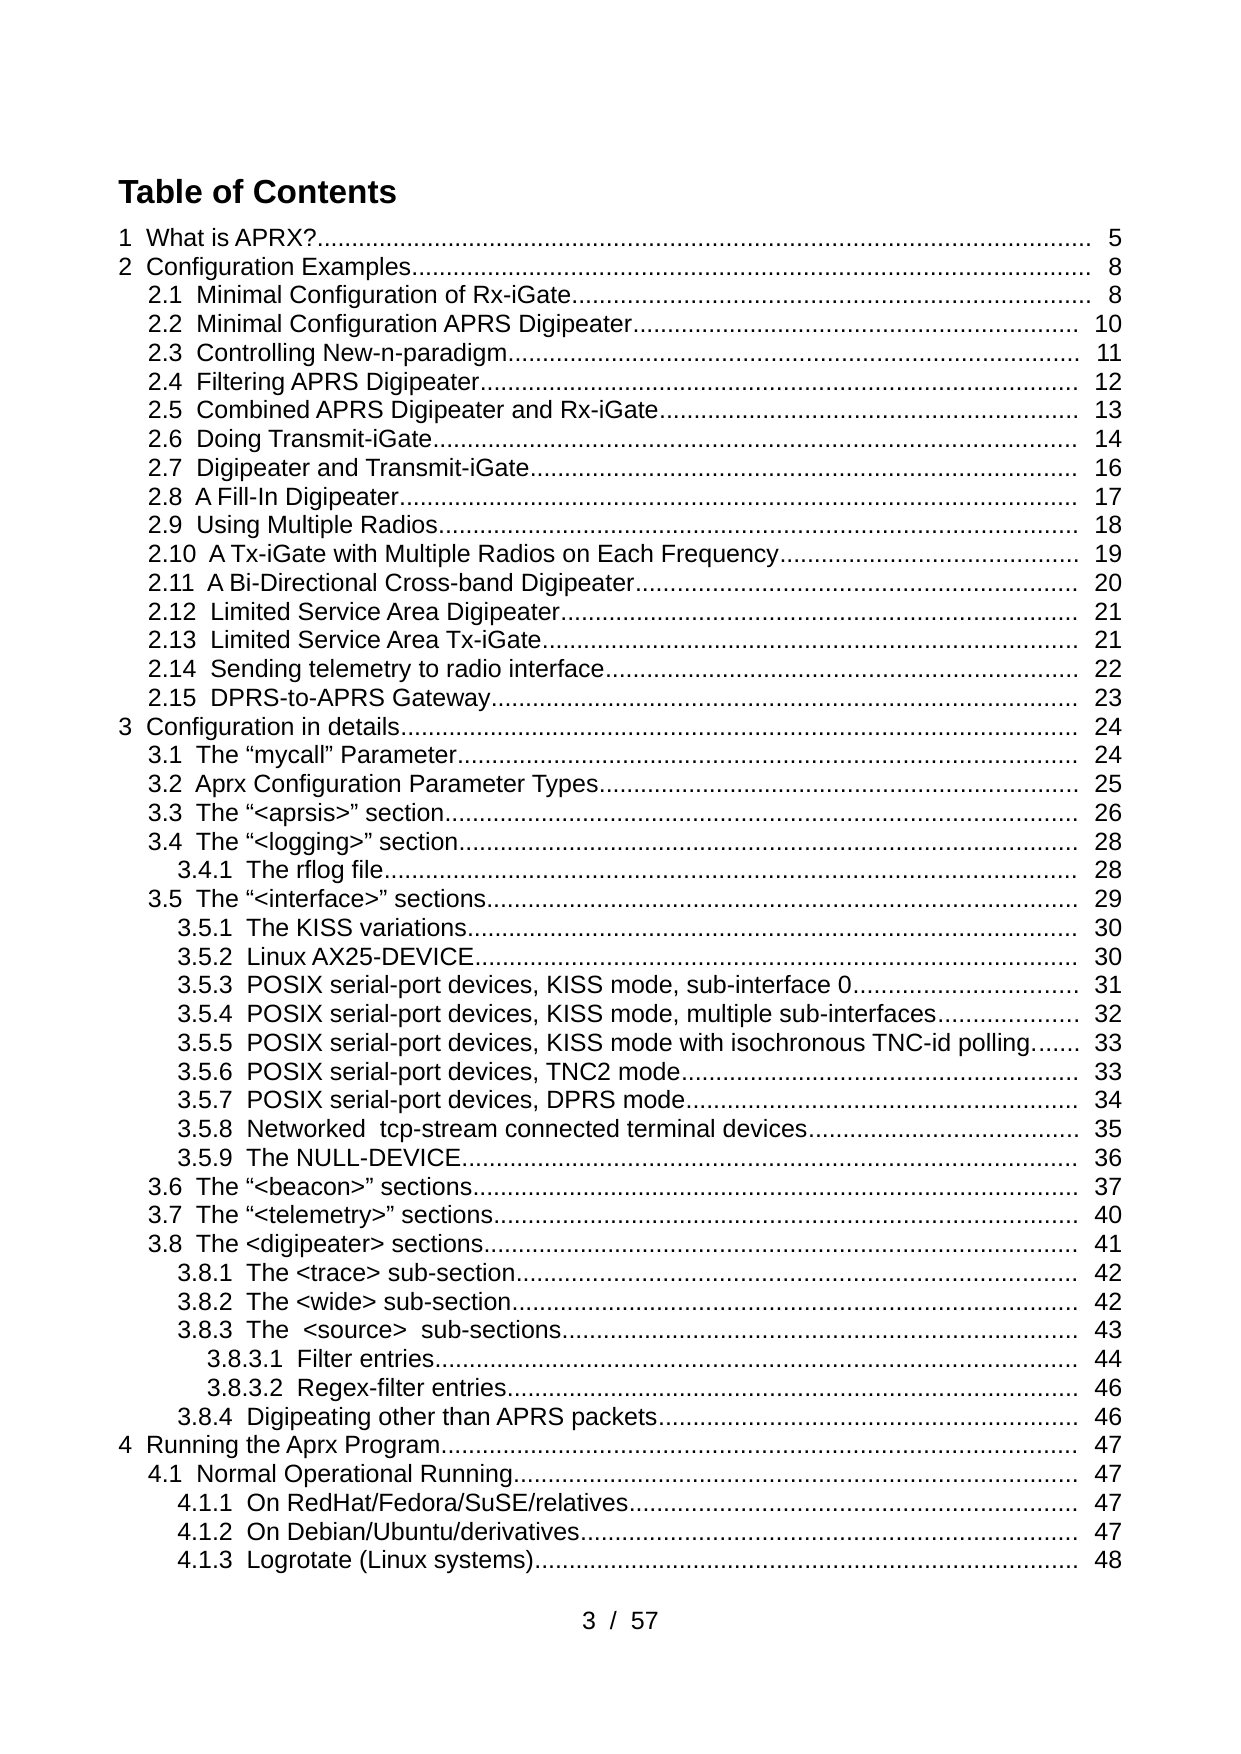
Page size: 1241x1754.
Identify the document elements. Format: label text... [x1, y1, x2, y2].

text 2.11 A Bi-Directional Cross-band Digipeater 20 [148, 568, 1122, 597]
text 2.6 Doing Transmit-iGate 14 [148, 424, 1122, 453]
text 2.15 DPRS-to-APRS Gateway 23 [148, 683, 1122, 712]
text 2.10 A Tx-iGate with Multiple Radios on Each Frequency 19 [148, 539, 1122, 568]
text 4.1.1 On RedHat/Fedora/SuSE/relatives 47 [177, 1488, 1122, 1517]
text 2.12 Limited Service Area Digipeater 21 [148, 597, 1122, 625]
text 4.1 Normal Operational Running 47 [148, 1459, 1122, 1488]
text 3.8.3 The <source> sub-sections 43 [177, 1315, 1122, 1344]
text 3.4 The “<logging>” section 28 [148, 827, 1122, 855]
text 3.5.9 The NULL-DEVICE 36 [177, 1143, 1122, 1172]
text 2.13 Limited Service Area Tx-iGate 21 [148, 625, 1122, 654]
text 2.1 Minimal Configuration of Rx-iGate 8 [148, 280, 1122, 309]
text 3.8.3.2 Regex-filter entries 46 [207, 1373, 1122, 1402]
text 2.14 Sending telemetry to radio interface 22 [148, 654, 1122, 683]
text 3.5.2 Linux AX25-DEVICE 30 [177, 942, 1122, 970]
text 3.5.6 POSIX serial-port devices, TNC2 mode 33 [177, 1057, 1122, 1085]
text 2.7 Digipeater and Transmit-iGate 16 [148, 453, 1122, 482]
text 3.7 The “<telemetry>” sections 40 [148, 1200, 1122, 1229]
text 2.5 Combined APRS Digipeater and Rx-iGate 13 [148, 395, 1122, 424]
text 3.8.2 The <wide> sub-section 42 [177, 1287, 1122, 1315]
text 2.8 A Fill-In Digipeater 17 [148, 482, 1122, 510]
text 2.9 Using Multiple Radios 18 [148, 510, 1122, 539]
text 3.8.1 The <trace> sub-section 42 [177, 1258, 1122, 1287]
text 4.1.2 On Debian/Ubuntu/derivatives 47 [177, 1517, 1122, 1545]
text 3.8.4 Digipeating other than APRS packets 46 [177, 1402, 1122, 1430]
text 2.4 Filtering APRS Digipeater 12 [148, 367, 1122, 395]
text 1 What is APRX? 5 [118, 223, 1122, 252]
text 3.5.4 POSIX serial-port devices, KISS mode, multiple sub-interfaces 32 [177, 999, 1122, 1028]
text 3.4.1 The rflog file 28 [177, 855, 1122, 884]
text 3.3 The “<aprsis>” section 26 [148, 798, 1122, 827]
text 3.5.5 POSIX serial-port devices, KISS mode with isochronous TNC-id polling. 33 [177, 1028, 1122, 1057]
text 4.1.3 Logrotate (Linux systems) 48 [177, 1545, 1122, 1574]
text 2.3 Controlling New-n-paradigm 11 [148, 338, 1122, 367]
text 3.6 The “<beacon>” sections 37 [148, 1172, 1122, 1200]
text 4 Running the Aprx Program 47 [118, 1430, 1122, 1459]
text 3.5.8 Networked tcp-stream connected terminal devices 35 [177, 1114, 1122, 1143]
subtitle Table of Contents [118, 172, 1122, 210]
text 2 Configuration Examples 8 [118, 252, 1122, 280]
text 3.2 Aprx Configuration Parameter Types 25 [148, 769, 1122, 798]
text 3.5.1 The KISS variations 30 [177, 913, 1122, 942]
text 3.5 The “<interface>” sections 29 [148, 884, 1122, 913]
text 3.5.7 POSIX serial-port devices, DPRS mode 34 [177, 1085, 1122, 1114]
text 3 Configuration in details 24 [118, 712, 1122, 740]
text 3.1 The “mycall” Parameter 24 [148, 740, 1122, 769]
text 3.5.3 POSIX serial-port devices, KISS mode, sub-interface 0 31 [177, 970, 1122, 999]
text 3.8 The <digipeater> sections 41 [148, 1229, 1122, 1258]
text 3.8.3.1 Filter entries 44 [207, 1344, 1122, 1373]
text 2.2 Minimal Configuration APRS Digipeater 10 [148, 309, 1122, 338]
